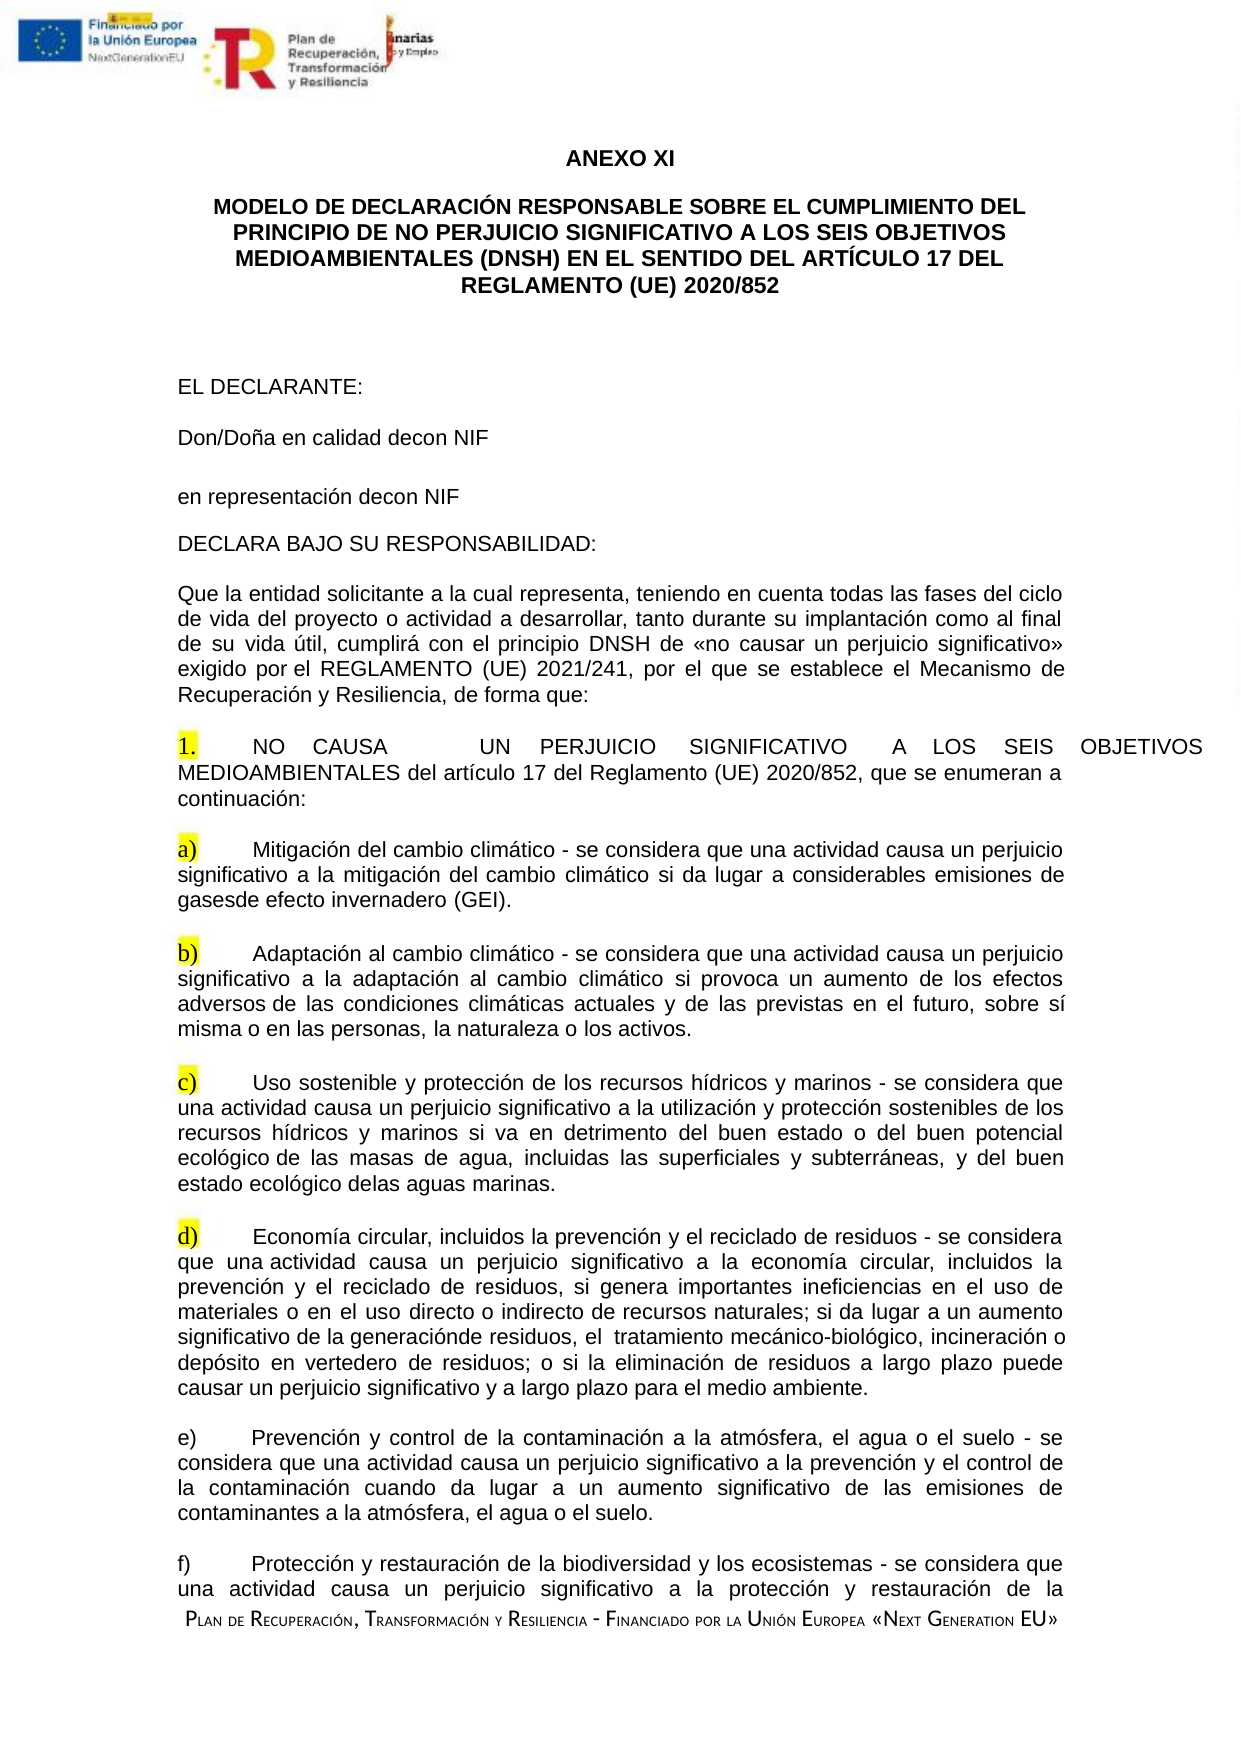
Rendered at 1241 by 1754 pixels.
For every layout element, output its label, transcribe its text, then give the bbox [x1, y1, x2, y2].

text PERJUICIO [539, 735, 681, 759]
text f) [177, 1551, 215, 1576]
text A [892, 735, 931, 759]
text Adaptación al cambio climático - se considera que una actividad causa un perjuicio [252, 941, 1088, 966]
text Protección y restauración de la biodiversidad y los ecosistemas - se considera que [251, 1551, 1088, 1576]
text e) [177, 1426, 222, 1450]
text gasesde efecto invernadero (GEI). [177, 888, 537, 912]
text 1 [177, 732, 190, 760]
text significativo a la mitigación del cambio climático si da lugar a considerables emisiones de [177, 863, 1088, 887]
text la contaminación cuando da lugar a un aumento significativo de las emisiones de [177, 1476, 1088, 1501]
text depósito en vertedero de residuos; o si la eliminación de residuos a largo plazo puede [177, 1350, 1088, 1375]
text una actividad causa un perjuicio significativo a la protección y restauración de la [177, 1577, 1088, 1601]
text misma o en las personas, la naturaleza o los activos. [177, 1017, 1088, 1041]
text NO [252, 735, 310, 759]
text UN [479, 735, 536, 759]
text a) [177, 835, 221, 863]
text adversos de las condiciones climáticas actuales y de las previstas en el futuro, sobre sí [177, 992, 1088, 1016]
text una actividad causa un perjuicio significativo a la utilización y protección sostenibles de los [177, 1096, 1088, 1120]
text EL DECLARANTE: [177, 375, 386, 399]
text exigido por el REGLAMENTO (UE) 2021/241, por el que se establece el Mecanismo de [177, 657, 1088, 682]
text Economía circular, incluidos la prevención y el reciclado de residuos - se considera [252, 1224, 1088, 1249]
text SEIS [1004, 735, 1078, 759]
text PRINCIPIO DE NO PERJUICIO SIGNIFICATIVO A LOS SEIS OBJETIVOS [233, 220, 1052, 246]
text Recuperación y Resiliencia, de forma que: [177, 682, 1088, 707]
text en representación decon NIF [177, 485, 484, 509]
text de su vida útil, cumplirá con el principio DNSH de «no causar un perjuicio significativo» [177, 632, 1088, 656]
text Mitigación del cambio climático - se considera que una actividad causa un perjuicio [252, 838, 1088, 862]
text PLAN DE RECUPERACIÓN, TRANSFORMACIÓN Y RESILIENCIA - FINANCIADO POR LA UNIÓN EUROPEA «NEXT GENERATION EU» [185, 1604, 1088, 1632]
text contaminantes a la atmósfera, el agua o el suelo. [177, 1501, 1088, 1526]
text continuación: [177, 786, 1088, 811]
text Don/Doña en calidad decon NIF [177, 426, 513, 450]
text significativo de la generaciónde residuos, el tratamiento mecánico-biológico, incineración o [177, 1325, 1088, 1350]
text estado ecológico delas aguas marinas. [177, 1171, 1088, 1196]
text MEDIOAMBIENTALES del artículo 17 del Reglamento (UE) 2020/852, que se enumeran a [177, 761, 1088, 786]
text DECLARA BAJO SU RESPONSABILIDAD: [177, 532, 620, 557]
text Uso sostenible y protección de los recursos hídricos y marinos - se considera que [252, 1071, 1088, 1095]
text SIGNIFICATIVO [689, 735, 874, 759]
text CAUSA [312, 735, 412, 759]
text LOS [932, 735, 1001, 759]
text significativo a la adaptación al cambio climático si provoca un aumento de los efectos [177, 967, 1088, 991]
text c) [177, 1068, 221, 1096]
text recursos hídricos y marinos si va en detrimento del buen estado o del buen potencial [177, 1121, 1088, 1146]
text Prevención y control de la contaminación a la atmósfera, el agua o el suelo - se [251, 1426, 1088, 1450]
text materiales o en el uso directo o indirecto de recursos naturales; si da lugar a un aumento [177, 1300, 1088, 1324]
text . [190, 732, 221, 760]
text b) [177, 939, 223, 967]
text REGLAMENTO (UE) 2020/852 [461, 273, 1052, 298]
text Que la entidad solicitante a la cual representa, teniendo en cuenta todas las fases del ciclo [177, 582, 1088, 606]
text ecológico de las masas de agua, incluidas las superficiales y subterráneas, y del buen [177, 1146, 1088, 1171]
text d) [177, 1222, 223, 1249]
text MEDIOAMBIENTALES (DNSH) EN EL SENTIDO DEL ARTÍCULO 17 DEL [235, 246, 1052, 272]
text causar un perjuicio significativo y a largo plazo para el medio ambiente. [177, 1376, 1088, 1400]
text MODELO DE DECLARACIÓN RESPONSABLE SOBRE EL CUMPLIMIENTO DEL [213, 194, 1052, 219]
text de vida del proyecto o actividad a desarrollar, tanto durante su implantación como al final [177, 607, 1088, 631]
text OBJETIVOS [1080, 735, 1228, 759]
text considera que una actividad causa un perjuicio significativo a la prevención y el control de [177, 1451, 1088, 1475]
text que una actividad causa un perjuicio significativo a la economía circular, incluidos la [177, 1249, 1088, 1274]
text ANEXO XI [565, 146, 691, 172]
text prevención y el reciclado de residuos, si genera importantes ineficiencias en el uso de [177, 1275, 1088, 1299]
